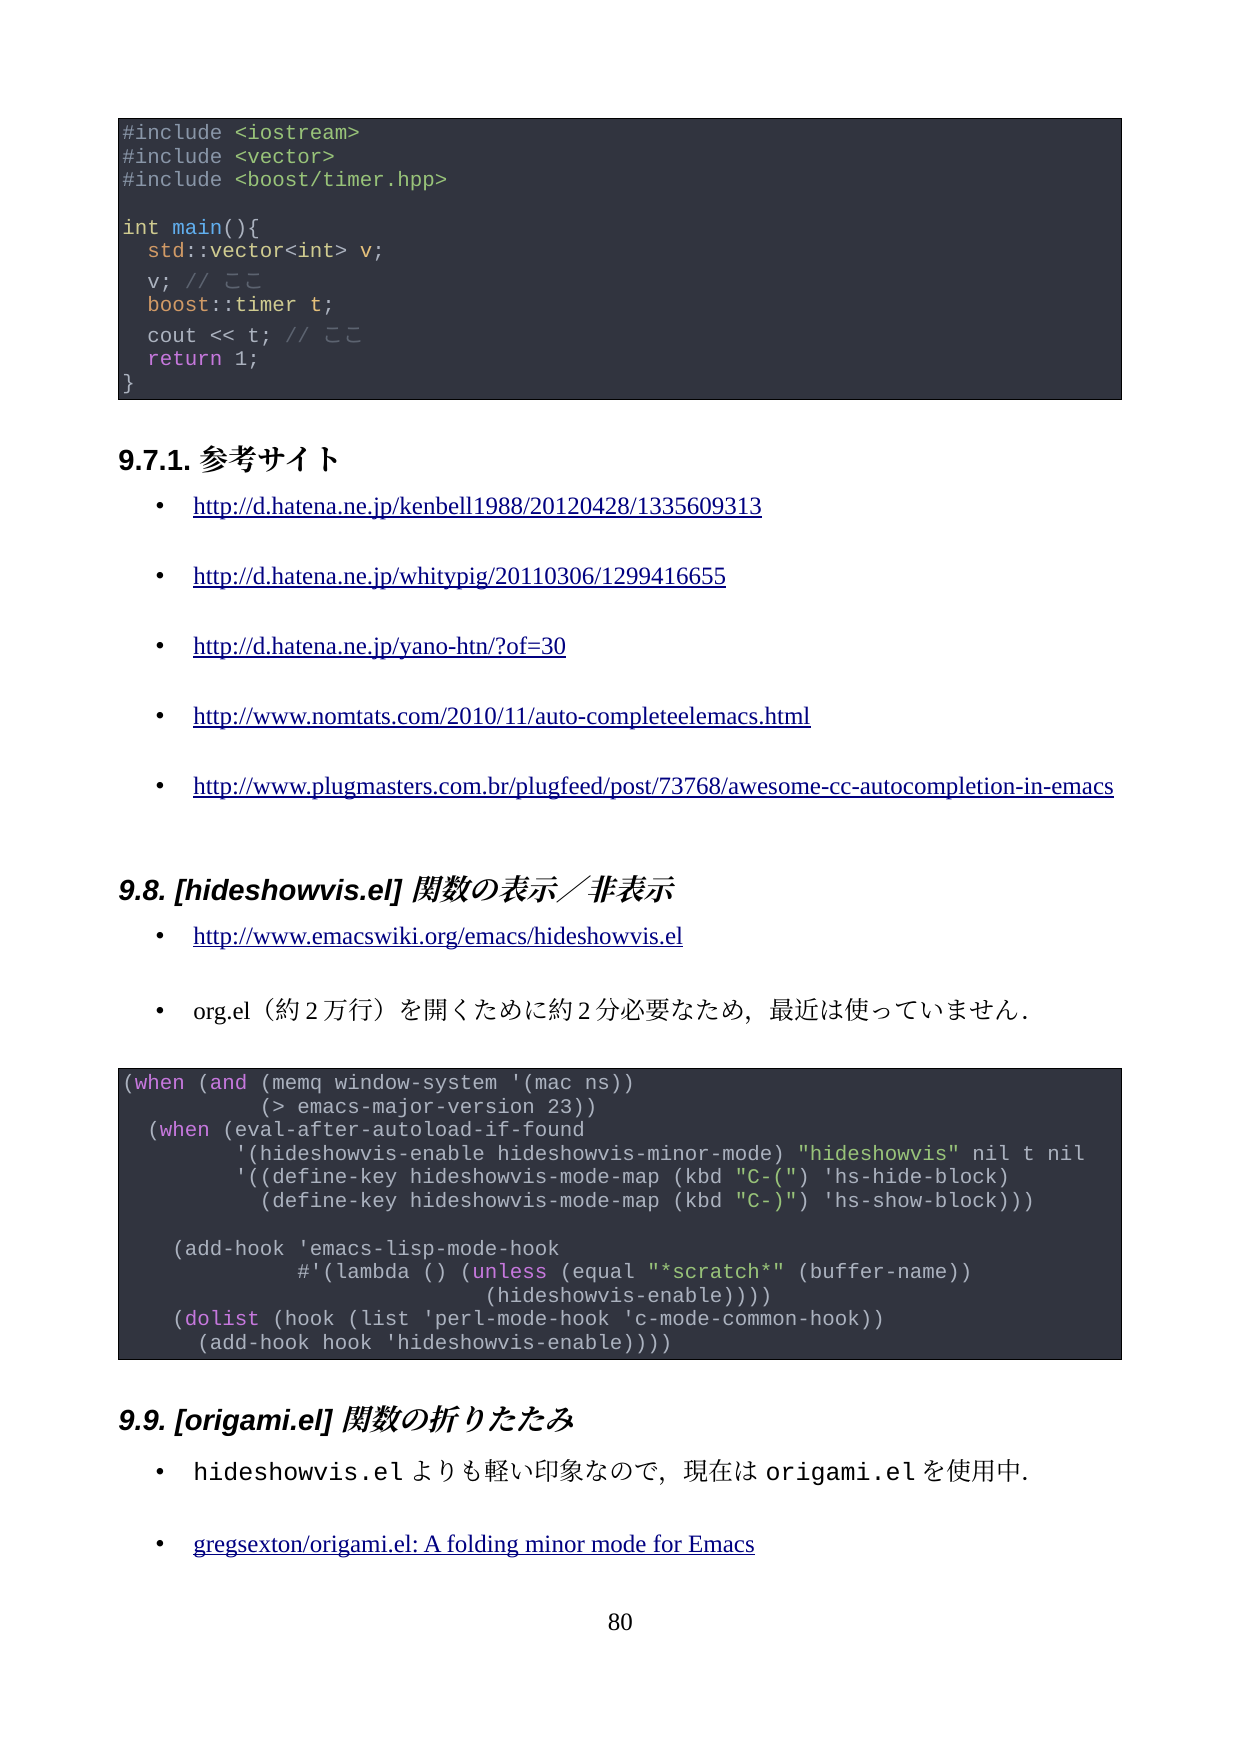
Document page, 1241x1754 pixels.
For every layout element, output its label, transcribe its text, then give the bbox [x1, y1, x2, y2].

text cout << t; // ここ [119, 314, 1121, 344]
text (add-hook hook 'hideshowvis-enable)))) [119, 1328, 1121, 1359]
list http://d.hatena.ne.jp/kenbell1988/20120428/1335609313 [156, 491, 1122, 549]
text std::vector<int> v; [119, 236, 1121, 260]
list http://d.hatena.ne.jp/yano-htn/?of=30 [156, 631, 1122, 689]
text (add-hook 'emacs-lisp-mode-hook [119, 1233, 1121, 1257]
text int main(){ [119, 213, 1121, 236]
list http://www.plugmasters.com.br/plugfeed/post/73768/awesome-cc-autocompletion-in-emacs [156, 771, 1122, 829]
list org.el（約2万行）を開くために約2分必要なため，最近は使っていません． [156, 991, 1122, 1056]
text (hideshowvis-enable)))) [119, 1281, 1121, 1304]
subtitle [hideshowvis.el] 関数の表示／非表示 [118, 866, 1122, 908]
text (> emacs-major-version 23)) [119, 1092, 1121, 1115]
text return 1; [119, 344, 1121, 368]
text boost::timer t; [119, 290, 1121, 314]
text (define-key hideshowvis-mode-map (kbd "C-)") 'hs-show-block))) [119, 1186, 1121, 1210]
text (when (eval-after-autoload-if-found [119, 1115, 1121, 1139]
text v; // ここ [119, 260, 1121, 290]
text '(hideshowvis-enable hideshowvis-minor-mode) "hideshowvis" nil t nil [119, 1139, 1121, 1163]
list hideshowvis.el よりも軽い印象なので，現在は origami.el を使用中． [156, 1451, 1122, 1516]
text #include <iostream> [119, 119, 1121, 142]
list http://www.nomtats.com/2010/11/auto-completeelemacs.html [156, 701, 1122, 759]
subtitle 参考サイト [118, 437, 1122, 479]
list http://d.hatena.ne.jp/whitypig/20110306/1299416655 [156, 561, 1122, 619]
text (dolist (hook (list 'perl-mode-hook 'c-mode-common-hook)) [119, 1304, 1121, 1328]
text (when (and (memq window-system '(mac ns)) [119, 1069, 1121, 1092]
subtitle [origami.el] 関数の折りたたみ [118, 1397, 1122, 1439]
text #include <vector> [119, 142, 1121, 165]
text } [119, 368, 1121, 399]
text '((define-key hideshowvis-mode-map (kbd "C-(") 'hs-hide-block) [119, 1163, 1121, 1186]
text #'(lambda () (unless (equal "*scratch*" (buffer-name)) [119, 1257, 1121, 1281]
list gregsexton/origami.el: A folding minor mode for Emacs [156, 1529, 1122, 1558]
text #include <boost/timer.hpp> [119, 165, 1121, 189]
list http://www.emacswiki.org/emacs/hideshowvis.el [156, 921, 1122, 978]
